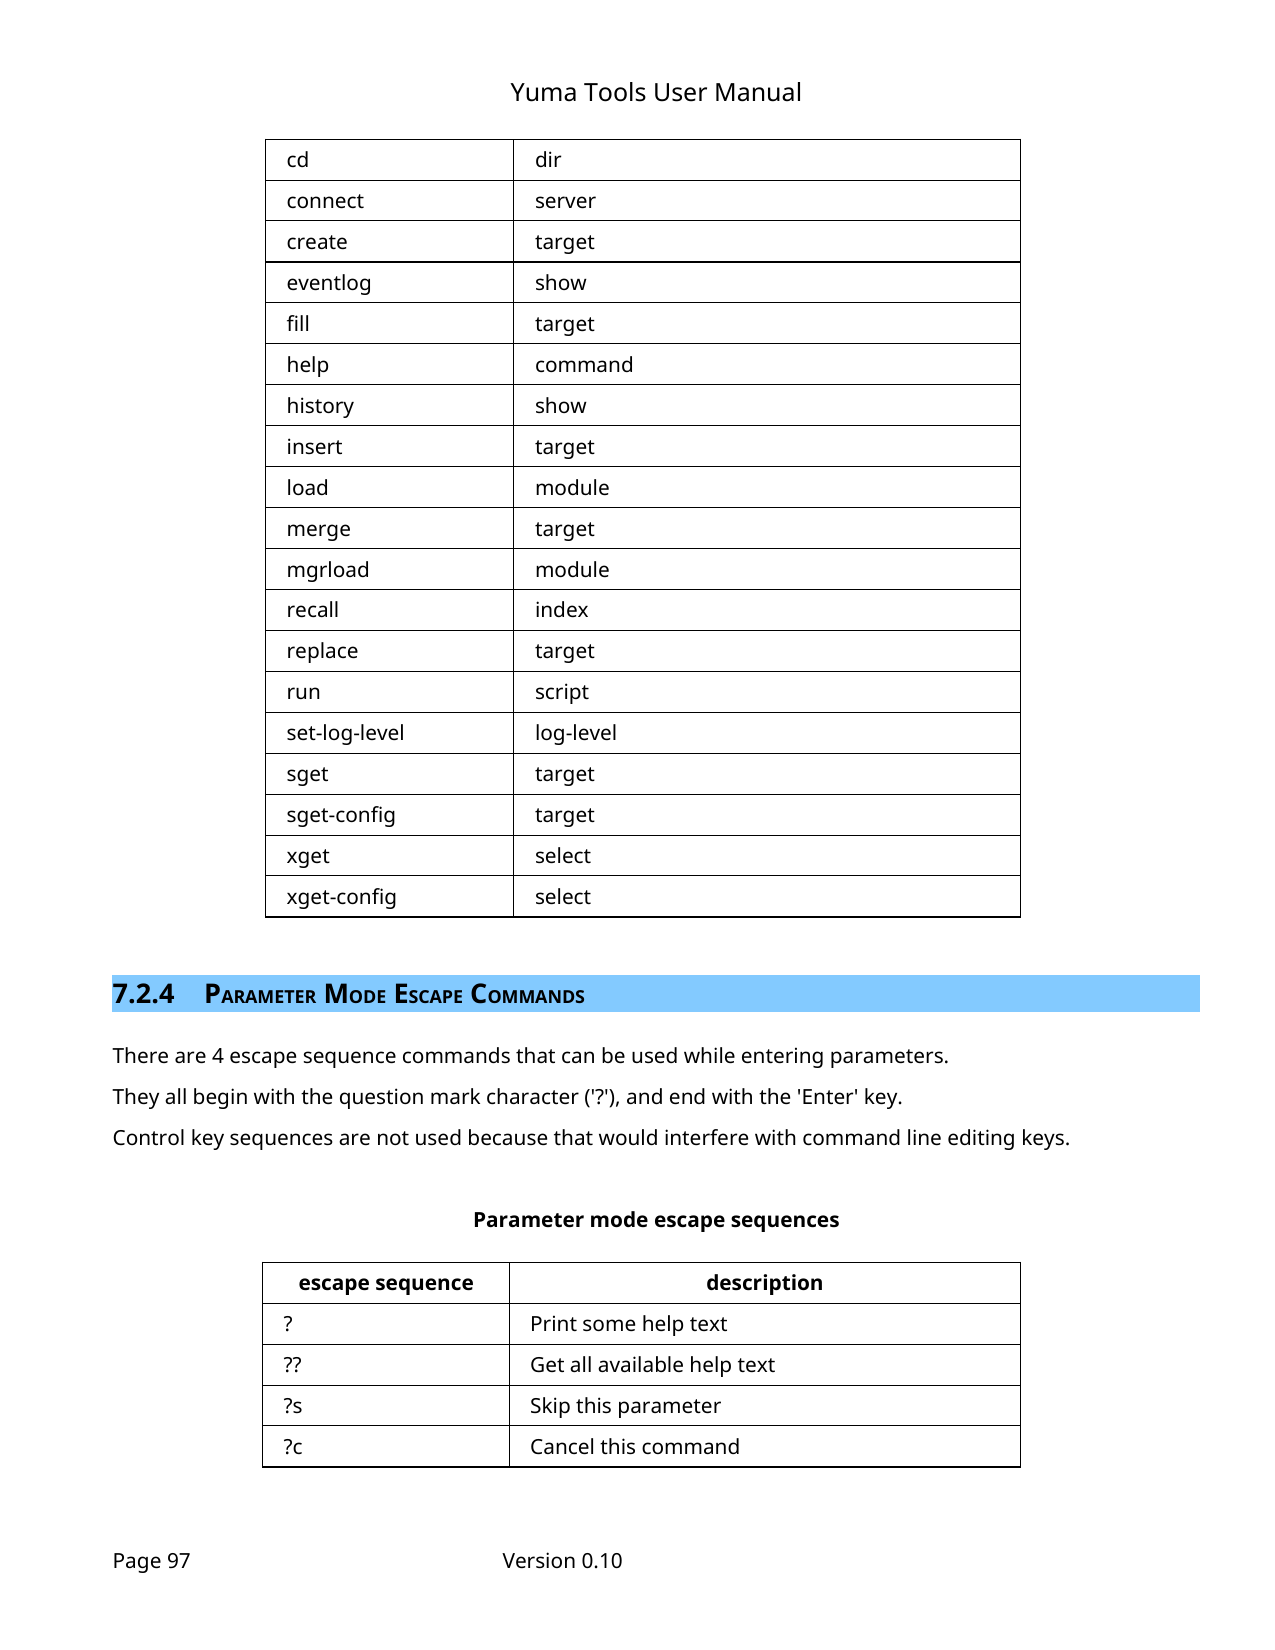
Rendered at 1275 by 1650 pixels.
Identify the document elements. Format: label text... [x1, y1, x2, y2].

table_cell Cancel this command [510, 1426, 1020, 1466]
table_cell eventlog [266, 263, 513, 302]
table_cell run [266, 672, 513, 712]
table_cell Print some help text [510, 1304, 1020, 1343]
table_cell create [266, 221, 513, 261]
text There are 4 escape sequence commands that can be used while entering parameters. [112, 1041, 1200, 1069]
table_cell server [514, 181, 1020, 220]
table_cell ? [263, 1304, 509, 1343]
table_cell target [514, 508, 1020, 548]
subtitle Parameter mode escape sequences [127, 1205, 1185, 1233]
table_cell ?s [263, 1386, 509, 1425]
table_cell cd [266, 140, 513, 179]
table_cell recall [266, 590, 513, 630]
text They all begin with the question mark character ('?'), and end with the 'Enter' key. [112, 1082, 1200, 1110]
table_cell load [266, 467, 513, 507]
table_cell ?c [263, 1426, 509, 1466]
table_cell xget-config [266, 876, 513, 916]
table_cell command [514, 344, 1020, 384]
table_cell help [266, 344, 513, 384]
table_cell replace [266, 631, 513, 671]
table_cell Skip this parameter [510, 1386, 1020, 1425]
table_cell connect [266, 181, 513, 220]
text Control key sequences are not used because that would interfere with command line editing keys. [112, 1123, 1200, 1151]
table_cell target [514, 221, 1020, 261]
table_cell fill [266, 303, 513, 343]
table_cell target [514, 795, 1020, 834]
table_cell module [514, 467, 1020, 507]
table_cell insert [266, 426, 513, 466]
table_cell Get all available help text [510, 1345, 1020, 1384]
table_cell target [514, 754, 1020, 793]
table_cell target [514, 426, 1020, 466]
table_cell xget [266, 836, 513, 875]
table_cell script [514, 672, 1020, 712]
table_cell dir [514, 140, 1020, 179]
table_cell show [514, 385, 1020, 425]
table_cell history [266, 385, 513, 425]
table_cell select [514, 836, 1020, 875]
table_cell set-log-level [266, 713, 513, 753]
table_cell ?? [263, 1345, 509, 1384]
table_header escape sequence [263, 1263, 509, 1303]
table_cell sget-config [266, 795, 513, 834]
subtitle Parameter Mode Escape Commands [112, 975, 1200, 1012]
table_cell log-level [514, 713, 1020, 753]
table_header description [510, 1263, 1020, 1303]
table_cell select [514, 876, 1020, 916]
table_cell sget [266, 754, 513, 793]
table_cell show [514, 263, 1020, 302]
table_cell mgrload [266, 549, 513, 589]
table_cell index [514, 590, 1020, 630]
table_cell target [514, 303, 1020, 343]
table_cell module [514, 549, 1020, 589]
table_cell target [514, 631, 1020, 671]
table_cell merge [266, 508, 513, 548]
